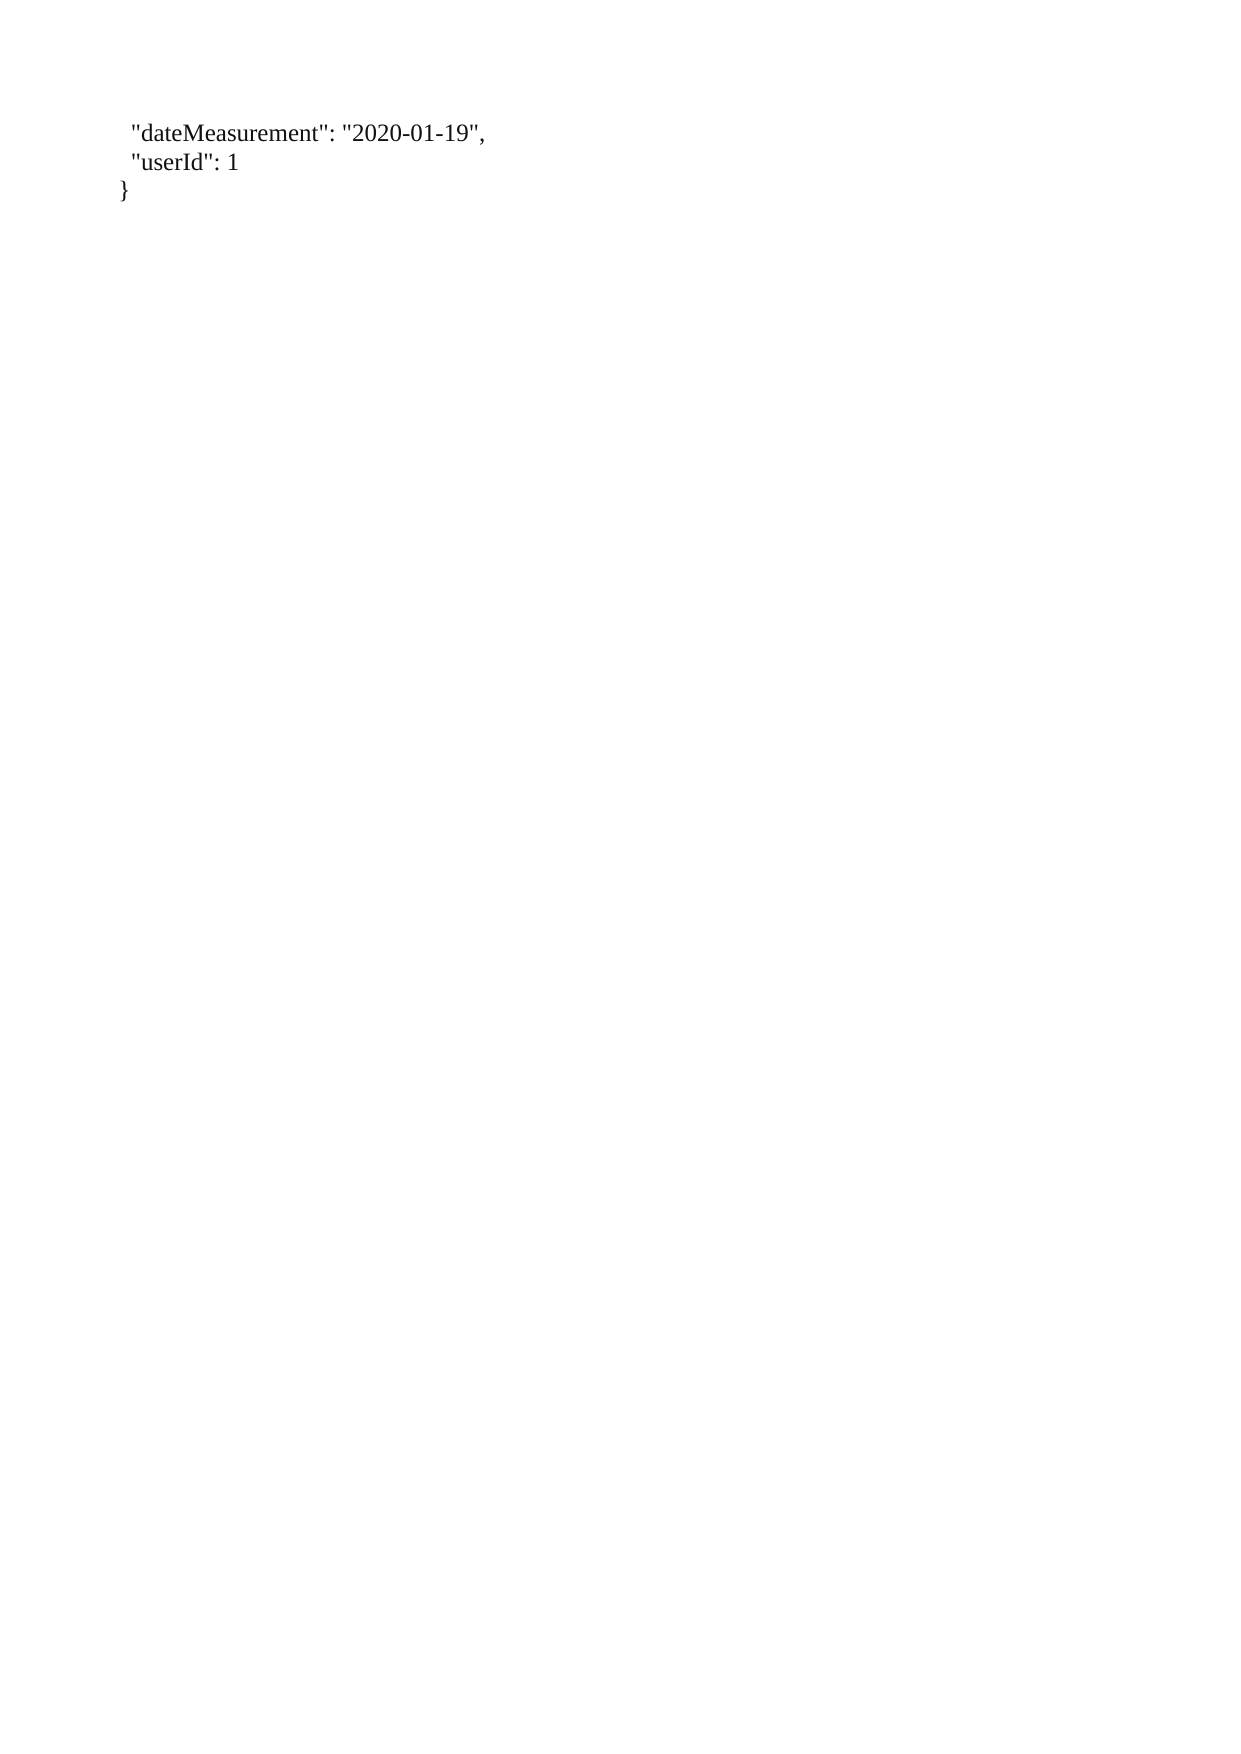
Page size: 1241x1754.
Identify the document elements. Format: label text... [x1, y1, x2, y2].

text } [118, 176, 1122, 204]
text "dateMeasurement": "2020-01-19", [118, 118, 1122, 147]
text "userId": 1 [118, 147, 1122, 176]
